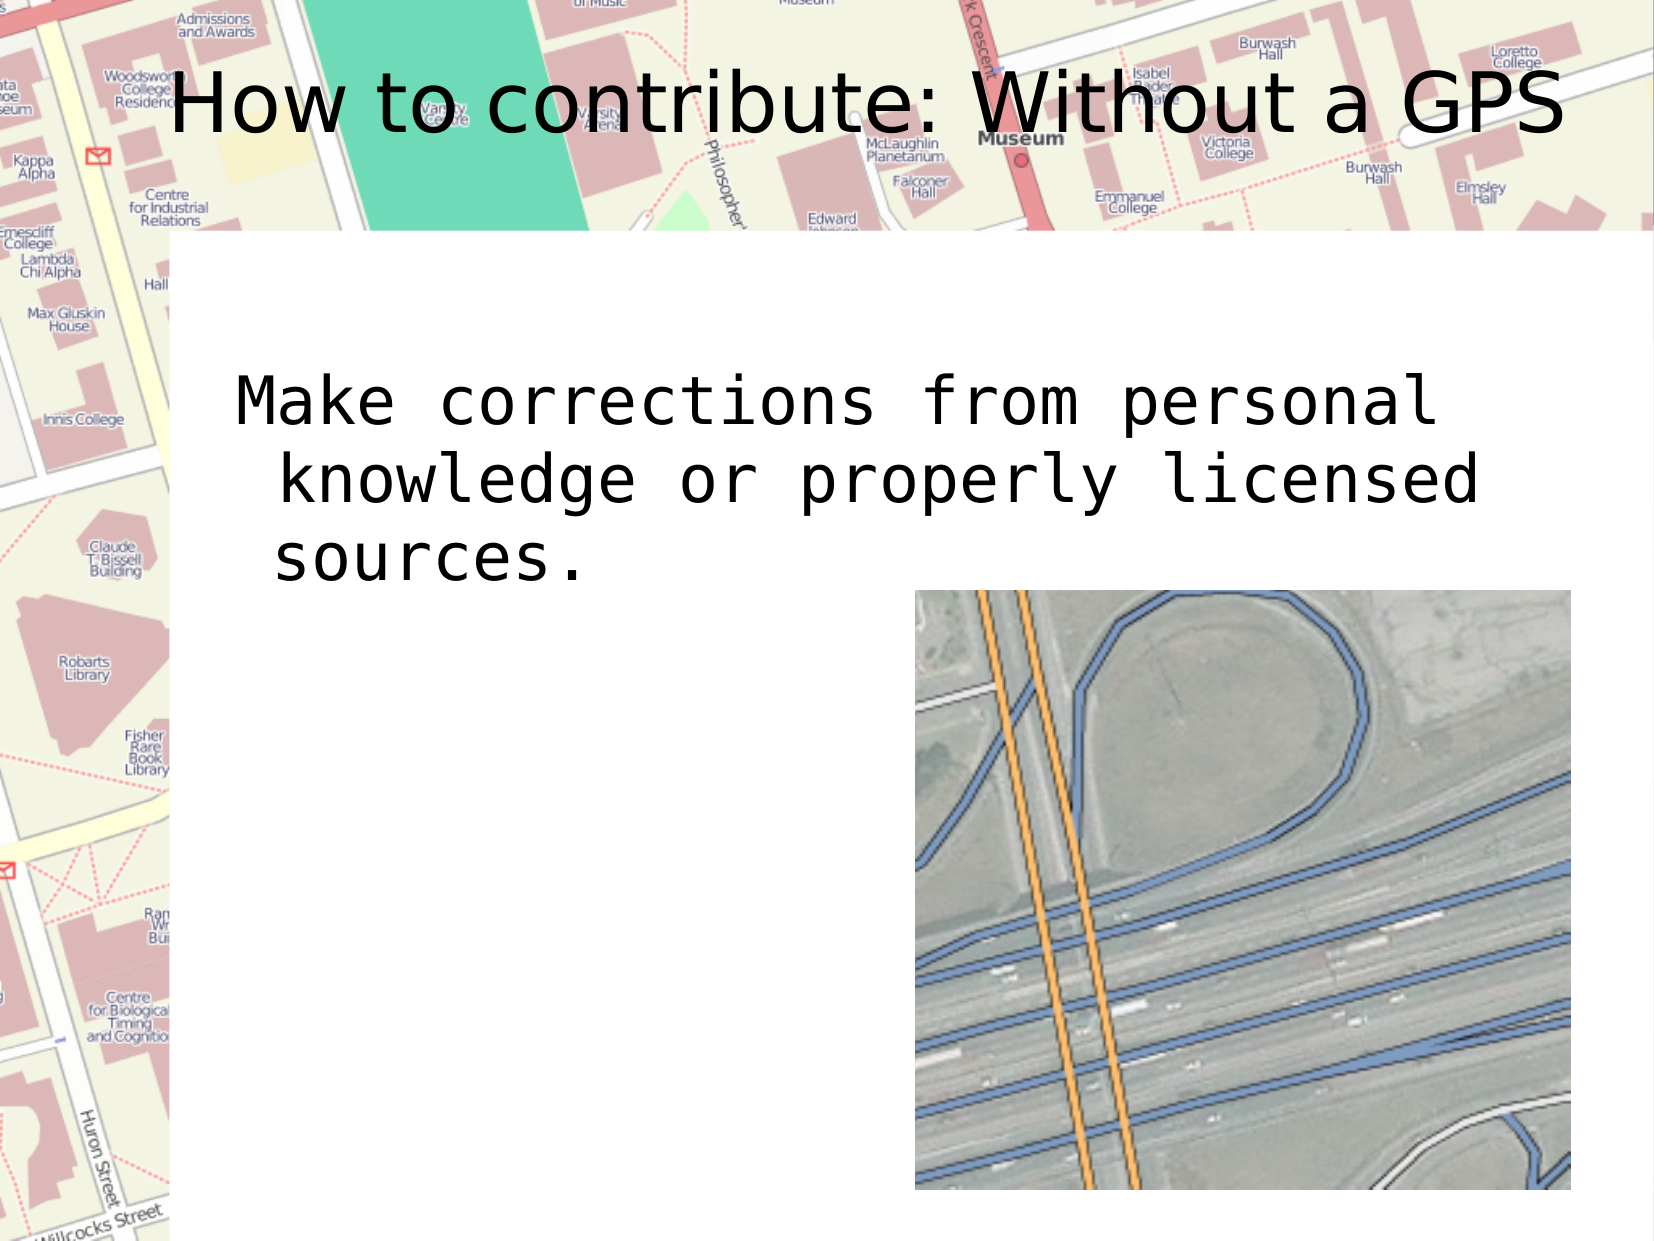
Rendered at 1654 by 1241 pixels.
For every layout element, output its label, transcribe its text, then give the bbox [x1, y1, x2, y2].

title How to contribute: Without a GPS [124, 0, 1613, 208]
subtitle Make corrections from personal knowledge or properly licensed sources. [200, 265, 1536, 693]
picture [0, 0, 1654, 1241]
